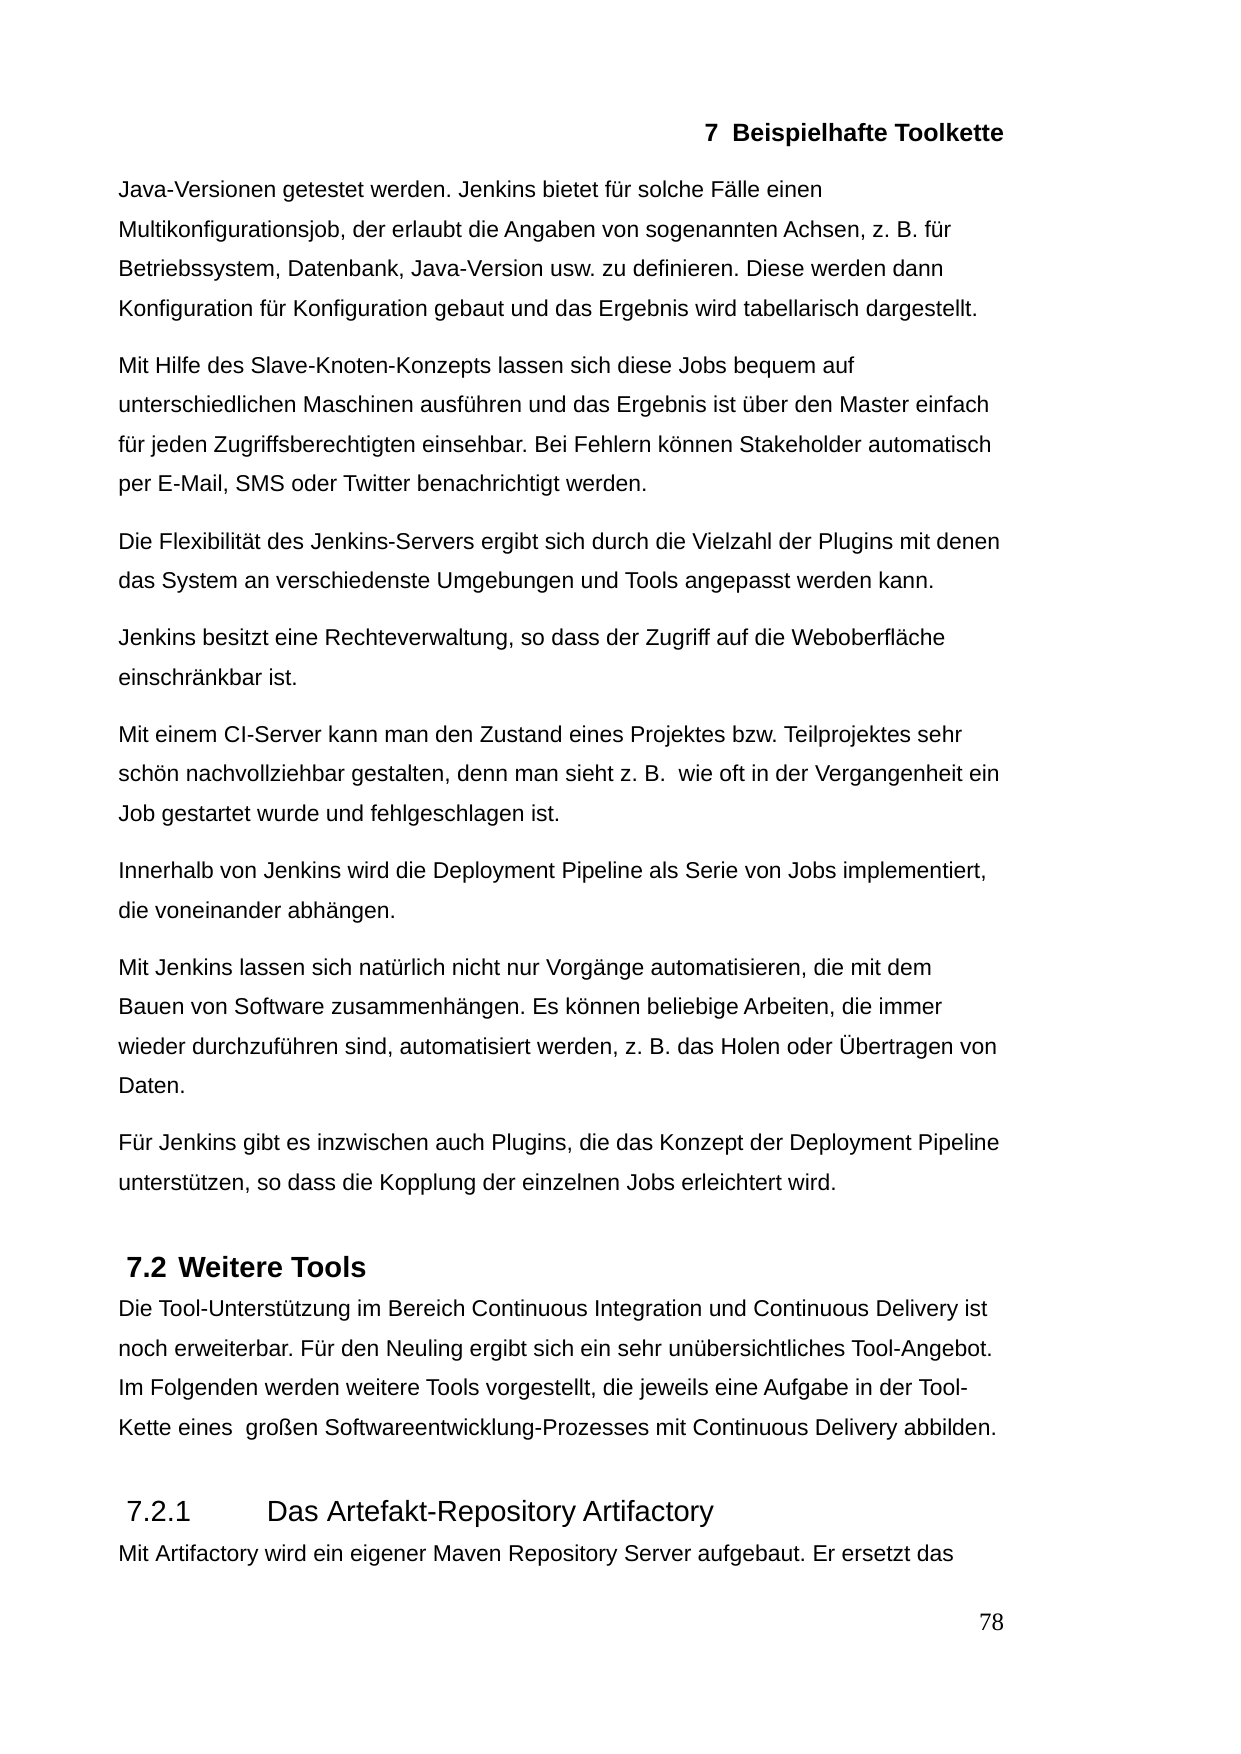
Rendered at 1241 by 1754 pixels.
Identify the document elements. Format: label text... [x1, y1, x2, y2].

text Mit Jenkins lassen sich natürlich nicht nur Vorgänge automatisieren, die mit dem Bauen von Software zusammenhängen. Es können beliebige Arbeiten, die immer wieder durchzuführen sind, automatisiert werden, z. B. das Holen oder Übertragen von Daten. [118, 954, 1004, 1098]
text Die Flexibilität des Jenkins-Servers ergibt sich durch die Vielzahl der Plugins mit denen das System an verschiedenste Umgebungen und Tools angepasst werden kann. [118, 528, 1004, 593]
subtitle Das Artefakt-Repository Artifactory [118, 1494, 1004, 1528]
subtitle Weitere Tools [118, 1250, 1004, 1283]
text Mit einem CI-Server kann man den Zustand eines Projektes bzw. Teilprojektes sehr schön nachvollziehbar gestalten, denn man sieht z. B. wie oft in der Vergangenheit ein Job gestartet wurde und fehlgeschlagen ist. [118, 721, 1004, 826]
text Für Jenkins gibt es inzwischen auch Plugins, die das Konzept der Deployment Pipeline unterstützen, so dass die Kopplung der einzelnen Jobs erleichtert wird. [118, 1129, 1004, 1195]
text Java-Versionen getestet werden. Jenkins bietet für solche Fälle einen Multikonfigurationsjob, der erlaubt die Angaben von sogenannten Achsen, z. B. für Betriebssystem, Datenbank, Java-Version usw. zu definieren. Diese werden dann Konfiguration für Konfiguration gebaut und das Ergebnis wird tabellarisch dargestellt. [118, 176, 1004, 321]
text Die Tool-Unterstützung im Bereich Continuous Integration und Continuous Delivery ist noch erweiterbar. Für den Neuling ergibt sich ein sehr unübersichtliches Tool-Angebot. Im Folgenden werden weitere Tools vorgestellt, die jeweils eine Aufgabe in der Tool-Kette eines großen Softwareentwicklung-Prozesses mit Continuous Delivery abbilden. [118, 1295, 1004, 1440]
text Innerhalb von Jenkins wird die Deployment Pipeline als Serie von Jobs implementiert, die voneinander abhängen. [118, 857, 1004, 923]
text Jenkins besitzt eine Rechteverwaltung, so dass der Zugriff auf die Weboberfläche einschränkbar ist. [118, 624, 1004, 690]
text Mit Artifactory wird ein eigener Maven Repository Server aufgebaut. Er ersetzt das [118, 1539, 1004, 1566]
text Mit Hilfe des Slave-Knoten-Konzepts lassen sich diese Jobs bequem auf unterschiedlichen Maschinen ausführen und das Ergebnis ist über den Master einfach für jeden Zugriffsberechtigten einsehbar. Bei Fehlern können Stakeholder automatisch per E-Mail, SMS oder Twitter benachrichtigt werden. [118, 352, 1004, 497]
